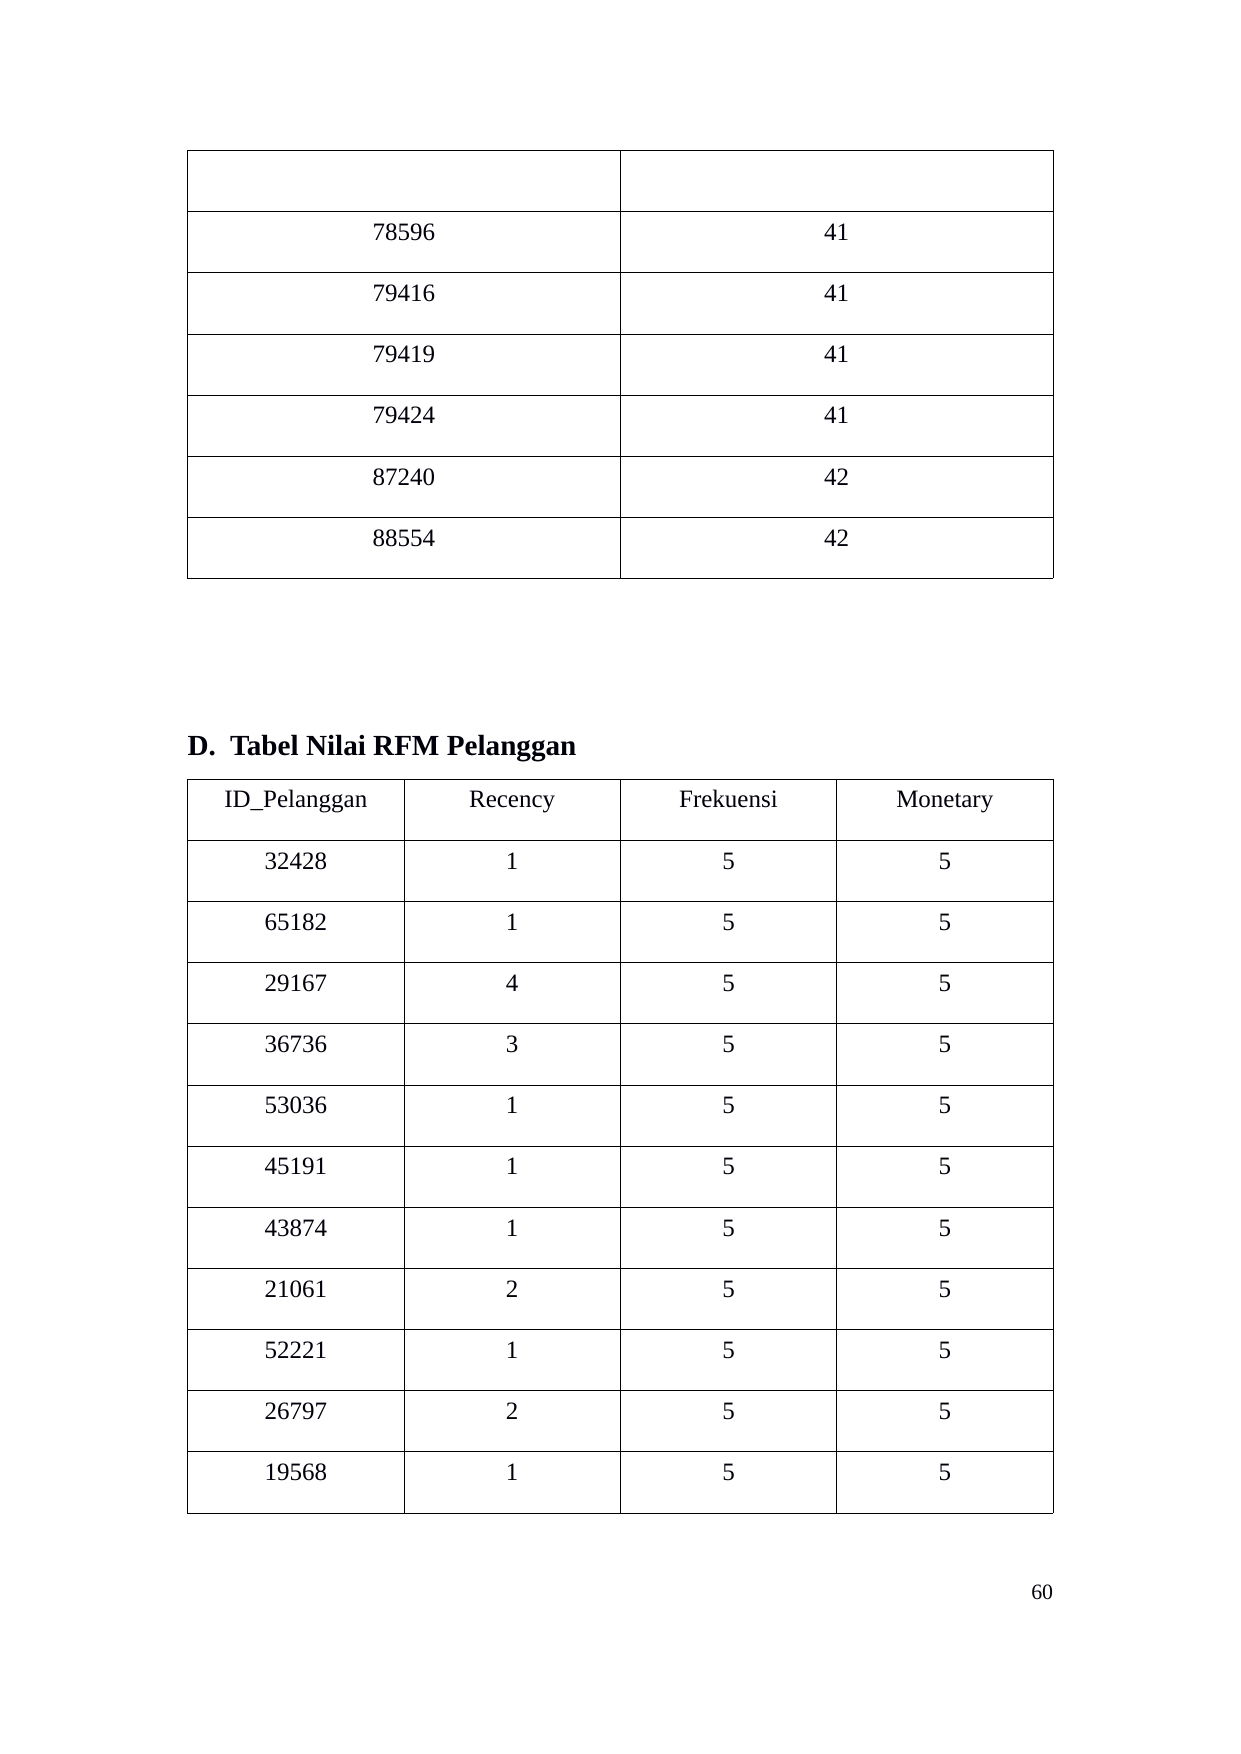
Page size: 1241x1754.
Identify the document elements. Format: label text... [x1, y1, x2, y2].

table_cell 41 [621, 396, 1053, 456]
table_cell 26797 [188, 1391, 404, 1451]
table_cell 4 [405, 963, 620, 1023]
table_cell 36736 [188, 1024, 404, 1084]
table_cell 5 [621, 841, 836, 901]
table_cell 1 [405, 1086, 620, 1146]
table_cell 41 [621, 273, 1053, 333]
table_cell 1 [405, 1208, 620, 1268]
table_cell 1 [405, 841, 620, 901]
table_cell [621, 151, 1053, 211]
table_cell 5 [837, 1147, 1053, 1207]
table_cell 1 [405, 1147, 620, 1207]
table_header ID_Pelanggan [188, 780, 404, 840]
table_cell 79416 [188, 273, 620, 333]
table_cell 2 [405, 1391, 620, 1451]
table_cell 5 [621, 1208, 836, 1268]
table_header Frekuensi [621, 780, 836, 840]
table_cell 21061 [188, 1269, 404, 1329]
table_cell 41 [621, 335, 1053, 394]
table_cell 29167 [188, 963, 404, 1023]
table_cell 5 [837, 1452, 1053, 1512]
table_cell 32428 [188, 841, 404, 901]
table_cell 65182 [188, 902, 404, 962]
table_cell 5 [621, 1086, 836, 1146]
table_cell 5 [837, 1208, 1053, 1268]
table_cell 45191 [188, 1147, 404, 1207]
table_cell 41 [621, 212, 1053, 272]
table_cell 2 [405, 1269, 620, 1329]
table_cell 87240 [188, 457, 620, 517]
table_cell 1 [405, 1330, 620, 1390]
table_cell 5 [621, 1269, 836, 1329]
table_cell 5 [837, 841, 1053, 901]
table_cell 5 [837, 1330, 1053, 1390]
table_cell 5 [621, 902, 836, 962]
table_header Monetary [837, 780, 1053, 840]
table_cell 5 [837, 1024, 1053, 1084]
table_cell [188, 151, 620, 211]
table_cell 5 [621, 963, 836, 1023]
table_cell 1 [405, 902, 620, 962]
subtitle D. Tabel Nilai RFM Pelanggan [187, 728, 1053, 762]
table_cell 52221 [188, 1330, 404, 1390]
table_cell 5 [837, 1086, 1053, 1146]
table_cell 5 [621, 1391, 836, 1451]
table_header Recency [405, 780, 620, 840]
table_cell 5 [621, 1452, 836, 1512]
table_cell 42 [621, 518, 1053, 578]
table_cell 3 [405, 1024, 620, 1084]
table_cell 42 [621, 457, 1053, 517]
table_cell 5 [837, 1391, 1053, 1451]
table_cell 19568 [188, 1452, 404, 1512]
table_cell 88554 [188, 518, 620, 578]
table_cell 43874 [188, 1208, 404, 1268]
table_cell 5 [621, 1330, 836, 1390]
table_cell 5 [621, 1024, 836, 1084]
table_cell 1 [405, 1452, 620, 1512]
table_cell 5 [837, 963, 1053, 1023]
table_cell 79424 [188, 396, 620, 456]
table_cell 53036 [188, 1086, 404, 1146]
table_cell 5 [837, 902, 1053, 962]
table_cell 79419 [188, 335, 620, 394]
table_cell 5 [837, 1269, 1053, 1329]
table_cell 78596 [188, 212, 620, 272]
table_cell 5 [621, 1147, 836, 1207]
